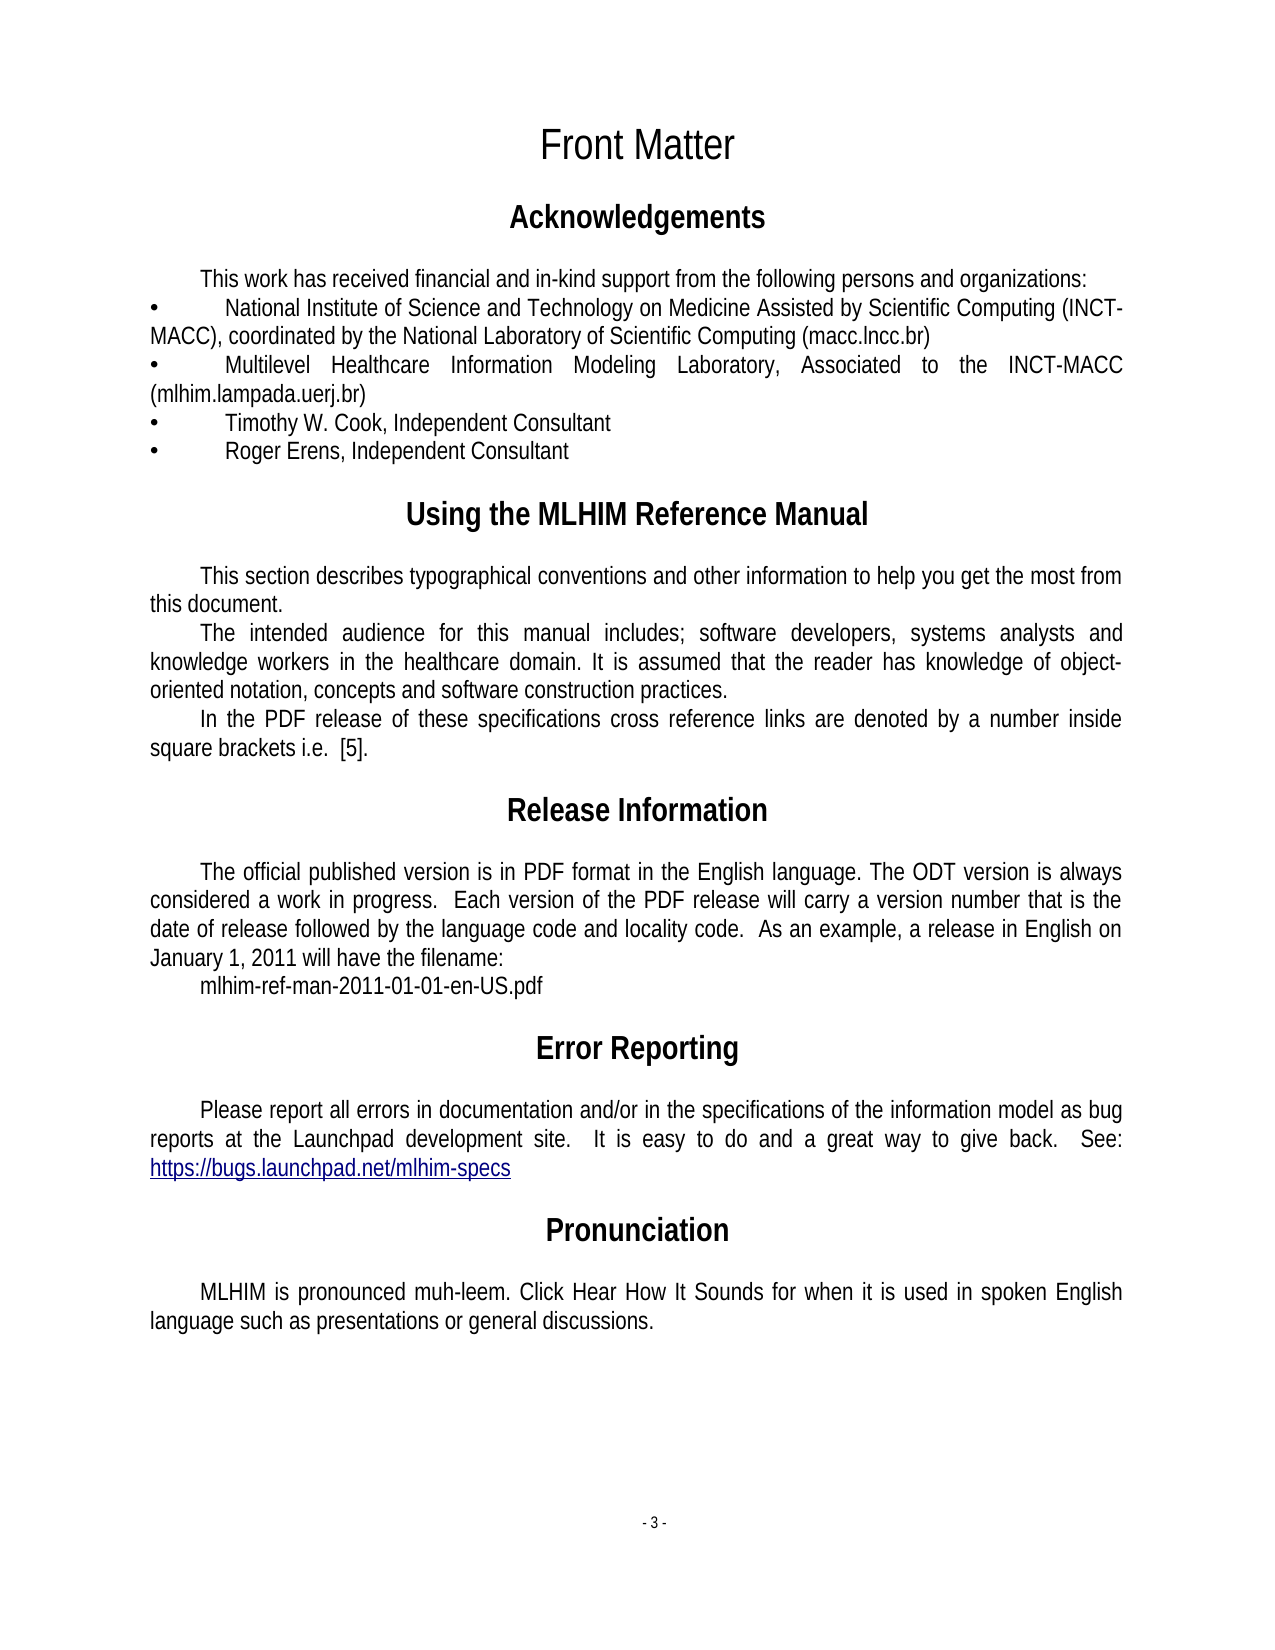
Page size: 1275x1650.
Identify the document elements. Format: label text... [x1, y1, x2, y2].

text Please report all errors in documentation and/or in the specifications of the information model as bug reports at the Launchpad development site. It is easy to do and a great way to give back. See: https://bugs.launchpad.net/mlhim-specs [150, 1096, 1125, 1181]
subtitle Acknowledgements [150, 197, 1125, 235]
text The official published version is in PDF format in the English language. The ODT version is always considered a work in progress. Each version of the PDF release will carry a version number that is the date of release followed by the language code and locality code. As an example, a release in English on January 1, 2011 will have the filename: [150, 857, 1125, 971]
subtitle Front Matter [150, 118, 1125, 168]
subtitle Using the MLHIM Reference Manual [150, 494, 1125, 532]
subtitle Release Information [150, 790, 1125, 828]
text This section describes typographical conventions and other information to help you get the most from this document. [150, 561, 1125, 618]
subtitle Pronunciation [150, 1210, 1125, 1248]
list National Institute of Science and Technology on Medicine Assisted by Scientific Computing (INCT-MACC), coordinated by the National Laboratory of Scientific Computing (macc.lncc.br) [150, 292, 1125, 350]
list Multilevel Healthcare Information Modeling Laboratory, Associated to the INCT-MACC (mlhim.lampada.uerj.br) [150, 350, 1125, 407]
text In the PDF release of these specifications cross reference links are denoted by a number inside square brackets i.e. [5]. [150, 704, 1125, 761]
text This work has received financial and in-kind support from the following persons and organizations: [150, 264, 1125, 292]
text mlhim-ref-man-2011-01-01-en-US.pdf [150, 971, 1125, 1000]
subtitle Error Reporting [150, 1029, 1125, 1067]
text MLHIM is pronounced muh-leem. Click Hear How It Sounds for when it is used in spoken English language such as presentations or general discussions. [150, 1277, 1125, 1334]
list Timothy W. Cook, Independent Consultant [150, 407, 1125, 436]
list Roger Erens, Independent Consultant [150, 436, 1125, 465]
text The intended audience for this manual includes; software developers, systems analysts and knowledge workers in the healthcare domain. It is assumed that the reader has knowledge of object-oriented notation, concepts and software construction practices. [150, 618, 1125, 704]
